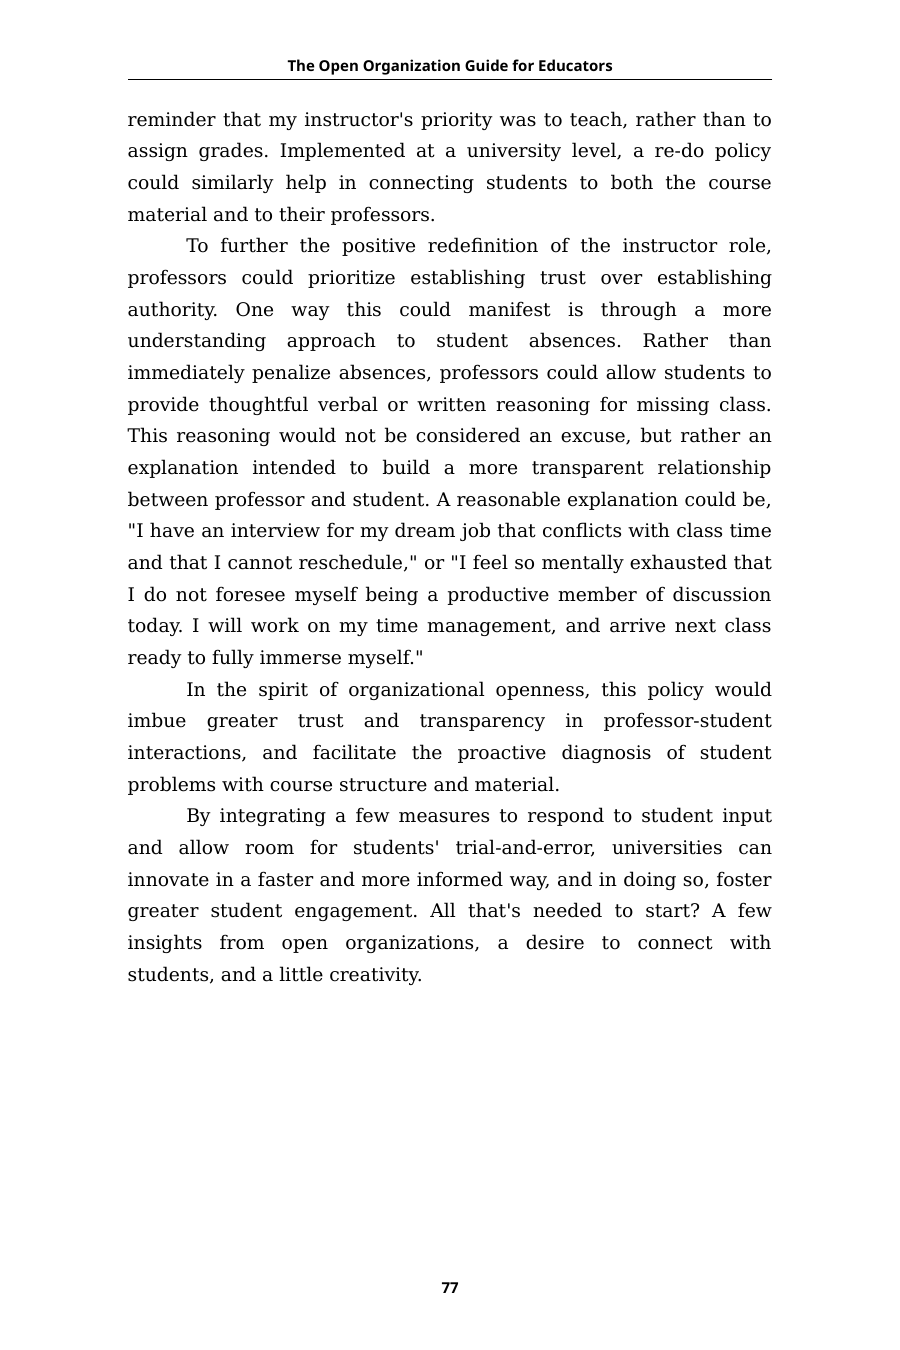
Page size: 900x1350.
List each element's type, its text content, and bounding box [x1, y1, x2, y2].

text In the spirit of organizational openness, this policy would imbue greater trust and transparency in professor-student interactions, and facilitate the proactive diagnosis of student problems with course structure and material. [127, 679, 772, 796]
text By integrating a few measures to respond to student input and allow room for students' trial-and-error, universities can innovate in a faster and more informed way, and in doing so, foster greater student engagement. All that's needed to start? A few insights from open organizations, a desire to connect with students, and a little creativity. [127, 805, 772, 986]
text reminder that my instructor's priority was to teach, rather than to assign grades. Implemented at a university level, a re-do policy could similarly help in connecting students to both the course material and to their professors. [127, 109, 772, 226]
text To further the positive redefinition of the instructor role, professors could prioritize establishing trust over establishing authority. One way this could manifest is through a more understanding approach to student absences. Rather than immediately penalize absences, professors could allow students to provide thoughtful verbal or written reasoning for missing class. This reasoning would not be considered an excuse, but rather an explanation intended to build a more transparent relationship between professor and student. A reasonable explanation could be, "I have an interview for my dream job that conflicts with class time and that I cannot reschedule," or "I feel so mentally exhausted that I do not foresee myself being a productive member of discussion today. I will work on my time management, and arrive next class ready to fully immerse myself." [127, 235, 772, 669]
